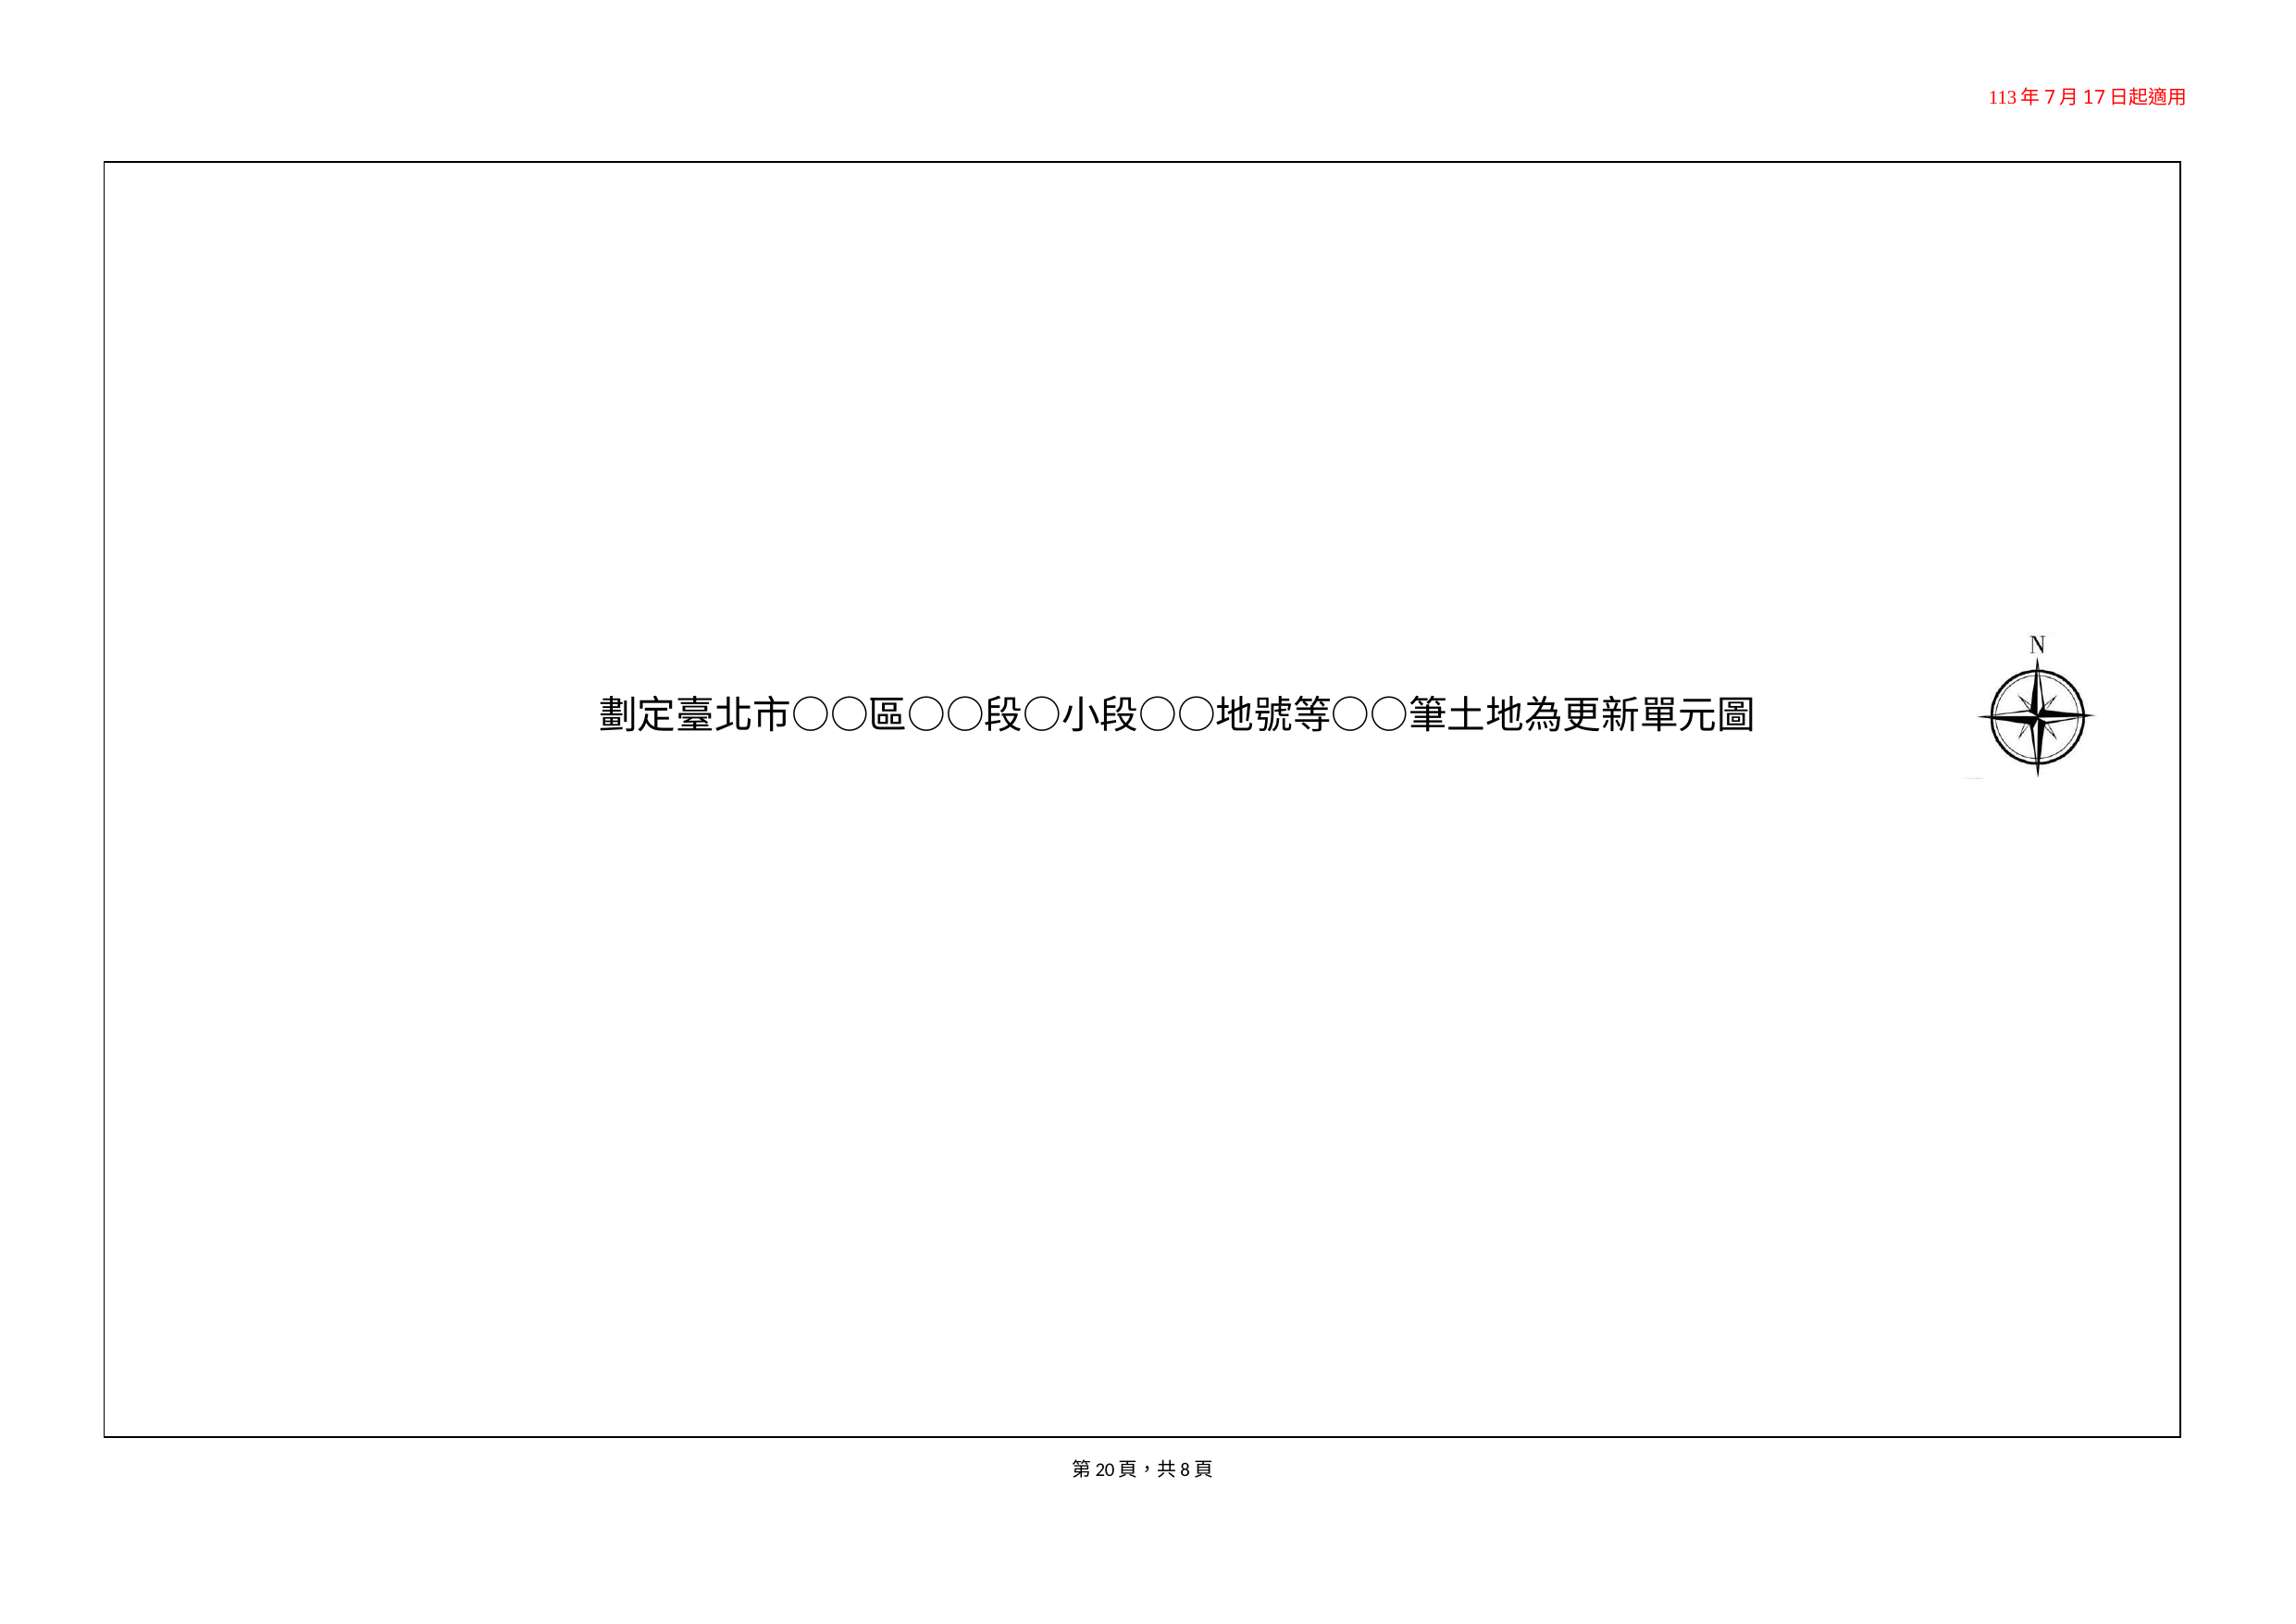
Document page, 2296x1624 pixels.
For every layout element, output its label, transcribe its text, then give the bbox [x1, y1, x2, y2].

text 劃定臺北市○○區○○段○小段○○地號等○○筆土地為更新單元圖 [168, 684, 1960, 740]
text [2111, 684, 2179, 740]
